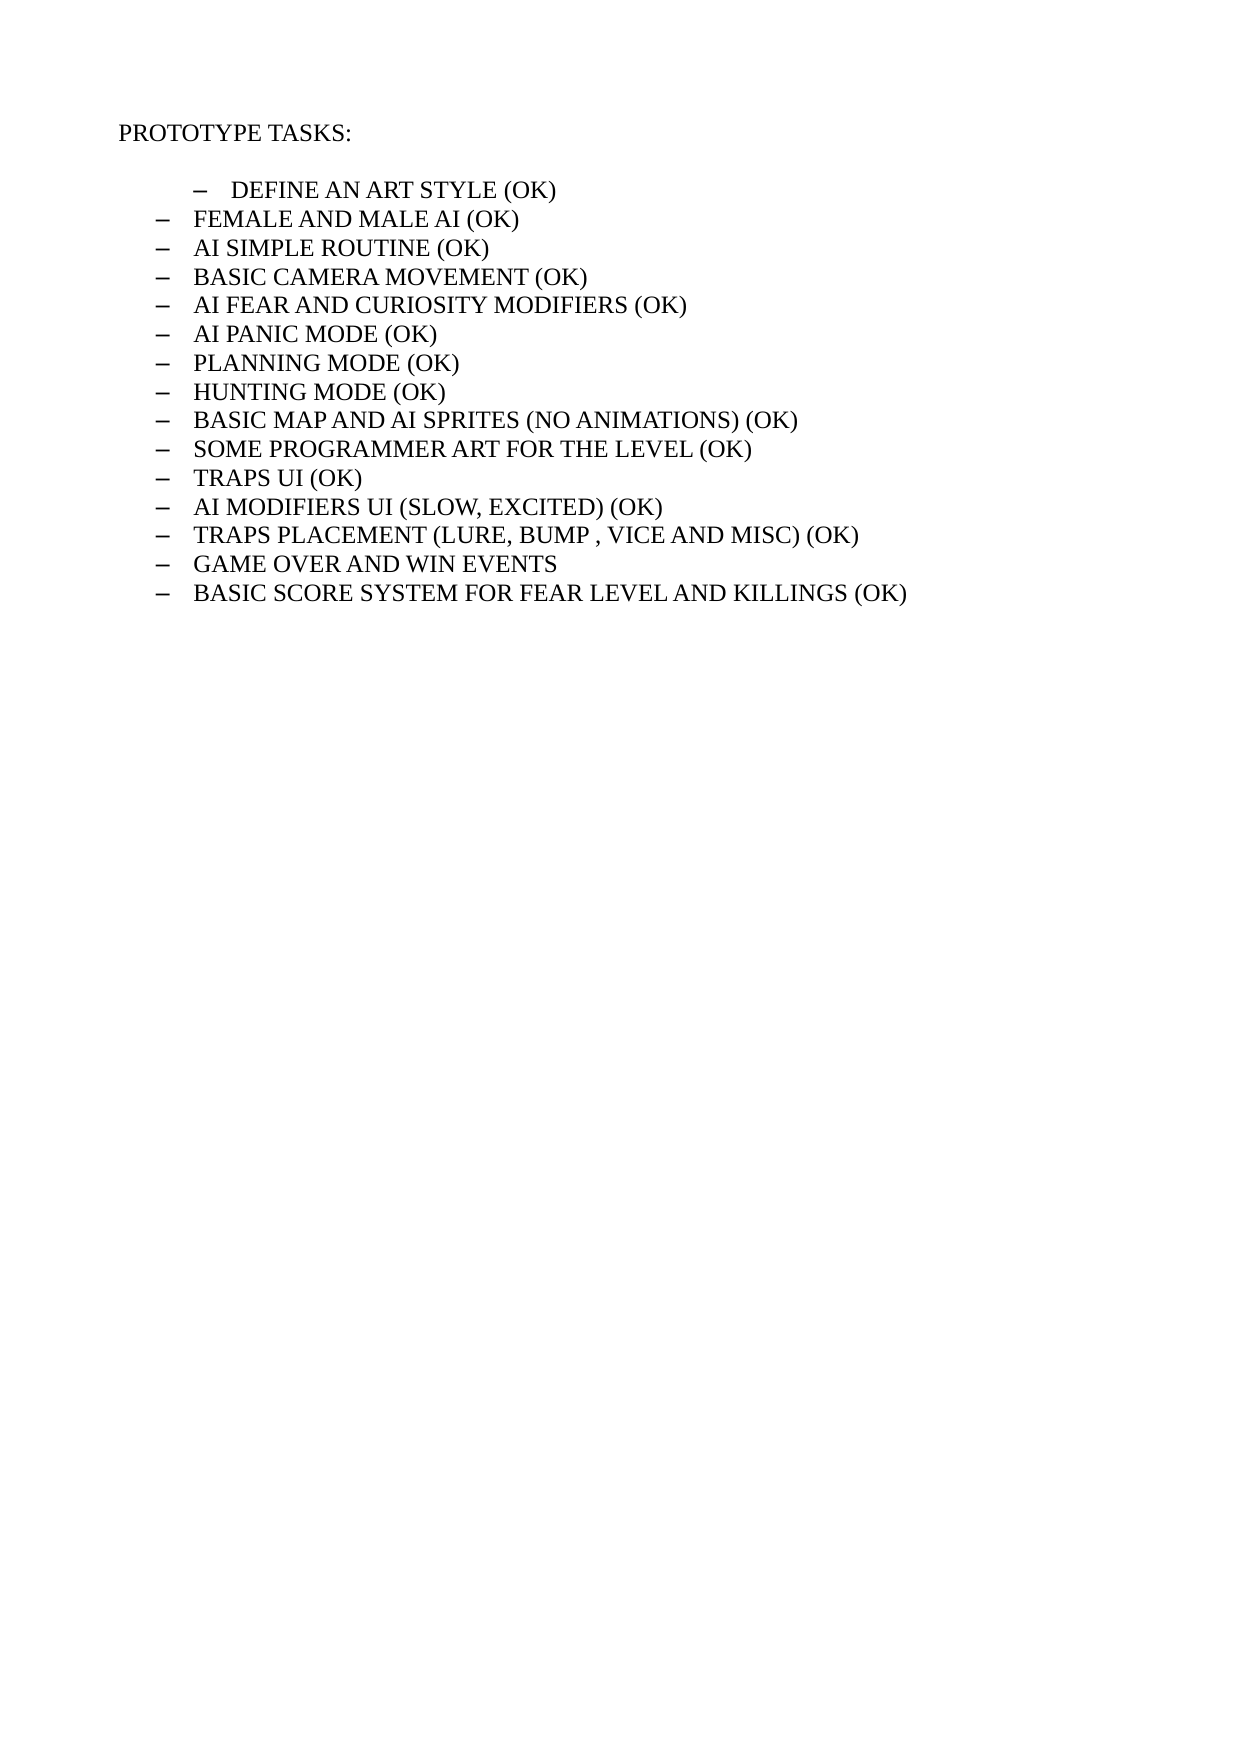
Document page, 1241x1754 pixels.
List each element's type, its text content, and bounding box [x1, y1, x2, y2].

list GAME OVER AND WIN EVENTS [156, 549, 1122, 578]
list AI FEAR AND CURIOSITY MODIFIERS (OK) [156, 291, 1122, 319]
list DEFINE AN ART STYLE (OK) [193, 176, 1122, 204]
list PLANNING MODE (OK) [156, 348, 1122, 377]
list BASIC CAMERA MOVEMENT (OK) [156, 262, 1122, 291]
list AI SIMPLE ROUTINE (OK) [156, 233, 1122, 262]
list TRAPS PLACEMENT (LURE, BUMP , VICE AND MISC) (OK) [156, 521, 1122, 549]
list HUNTING MODE (OK) [156, 377, 1122, 406]
text PROTOTYPE TASKS: [118, 118, 1122, 147]
list FEMALE AND MALE AI (OK) [156, 204, 1122, 233]
list BASIC MAP AND AI SPRITES (NO ANIMATIONS) (OK) [156, 406, 1122, 434]
list AI MODIFIERS UI (SLOW, EXCITED) (OK) [156, 492, 1122, 521]
list BASIC SCORE SYSTEM FOR FEAR LEVEL AND KILLINGS (OK) [156, 578, 1122, 607]
list SOME PROGRAMMER ART FOR THE LEVEL (OK) [156, 434, 1122, 463]
list TRAPS UI (OK) [156, 463, 1122, 492]
list AI PANIC MODE (OK) [156, 319, 1122, 348]
